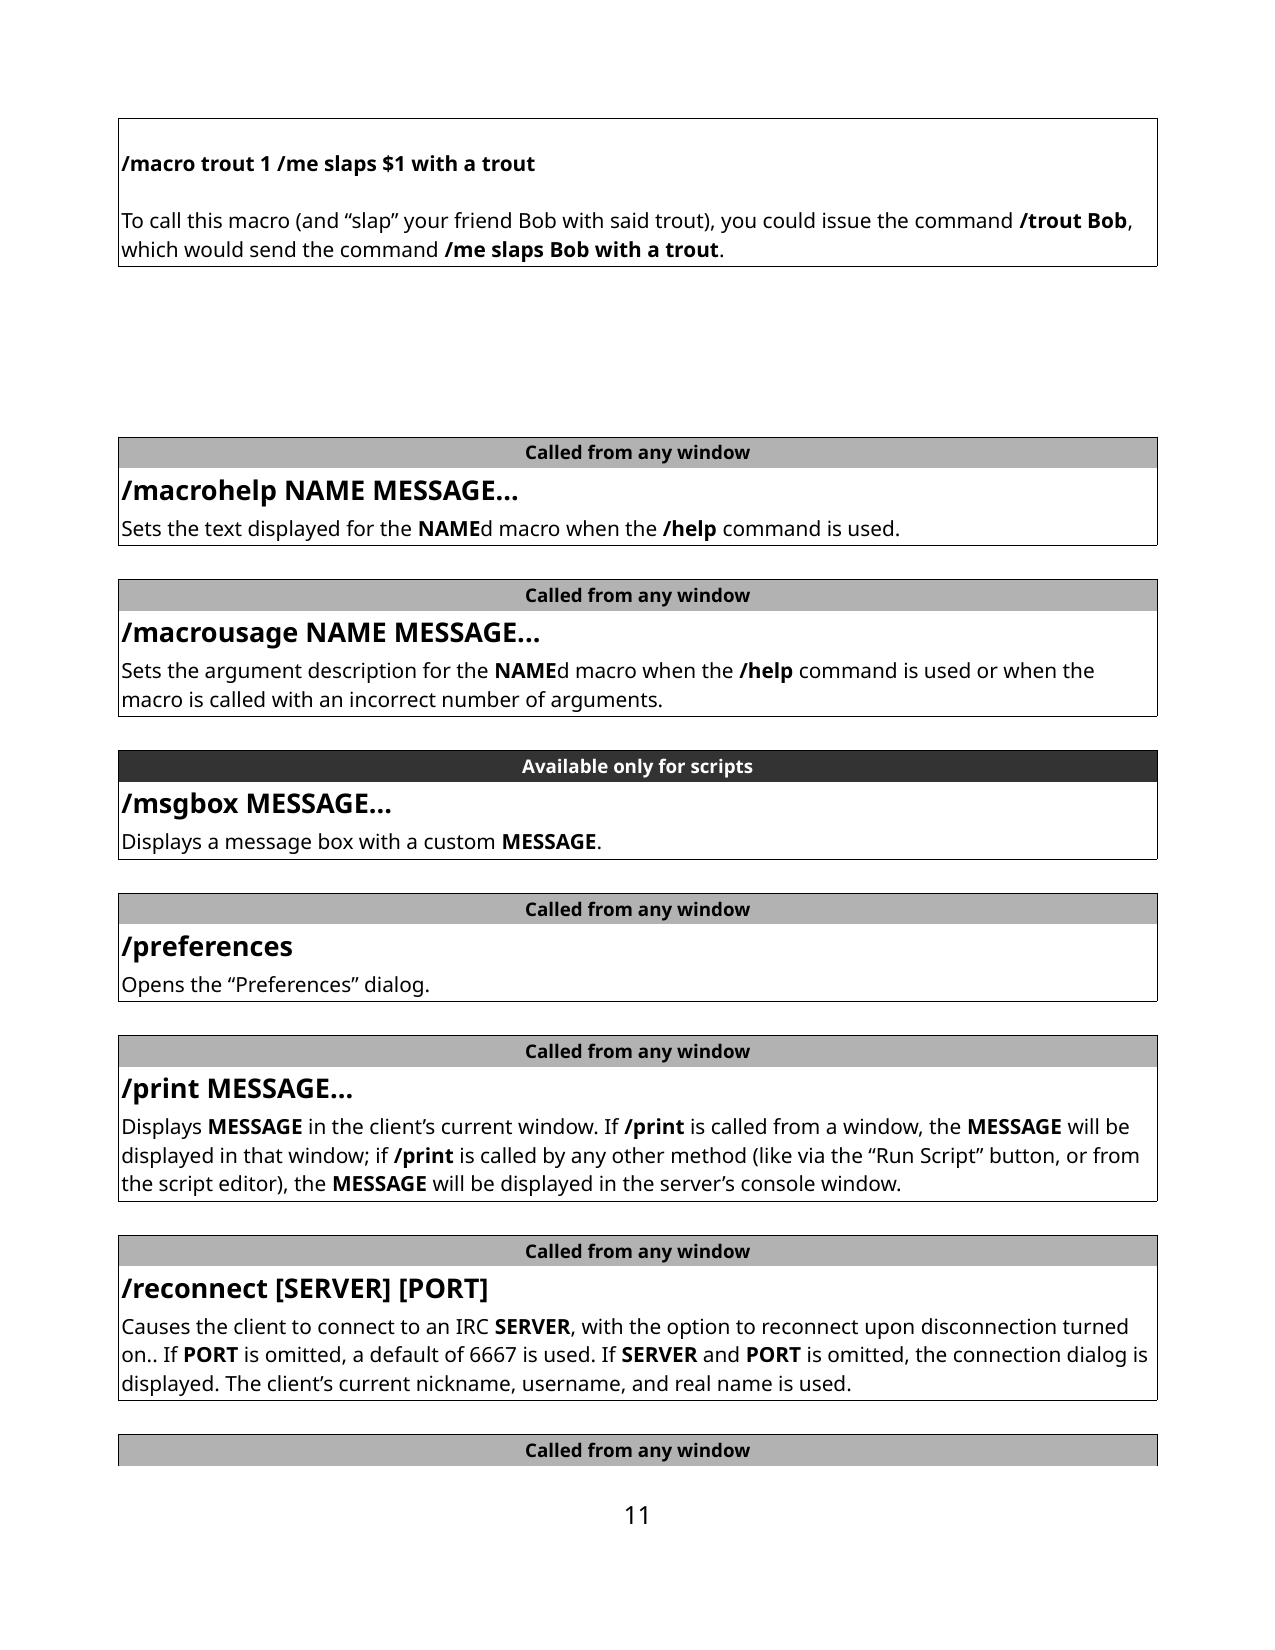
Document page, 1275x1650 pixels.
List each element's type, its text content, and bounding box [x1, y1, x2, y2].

table_header Called from any window [119, 1435, 1157, 1466]
table_cell Sets the argument description for the NAMEd macro when the /help command is used or when the macro is called with an incorrect number of arguments. [119, 653, 1157, 716]
table_header Called from any window [119, 894, 1157, 924]
table_cell /reconnect [SERVER] [PORT] [119, 1266, 1157, 1309]
table_cell Sets the text displayed for the NAMEd macro when the /help command is used. [119, 511, 1157, 545]
table_header Called from any window [119, 438, 1157, 468]
table_cell Displays a message box with a custom MESSAGE. [119, 824, 1157, 859]
table_header Available only for scripts [119, 751, 1157, 782]
table_cell Displays MESSAGE in the client’s current window. If /print is called from a window, the MESSAGE will be displayed in that window; if /print is called by any other method (like via the “Run Script” button, or from the script editor), the MESSAGE will be displayed in the server’s console window. [119, 1110, 1157, 1201]
table_cell Opens the “Preferences” dialog. [119, 967, 1157, 1001]
table_header Called from any window [119, 580, 1157, 611]
table_cell /msgbox MESSAGE... [119, 782, 1157, 824]
table_cell /print MESSAGE... [119, 1067, 1157, 1109]
table_cell /macrousage NAME MESSAGE... [119, 611, 1157, 653]
table_cell /preferences [119, 924, 1157, 967]
table_cell Causes the client to connect to an IRC SERVER, with the option to reconnect upon disconnection turned on.. If PORT is omitted, a default of 6667 is used. If SERVER and PORT is omitted, the connection dialog is displayed. The client’s current nickname, username, and real name is used. [119, 1309, 1157, 1400]
table_header Called from any window [119, 1036, 1157, 1067]
table_cell /macro trout 1 /me slaps $1 with a trout To call this macro (and “slap” your friend Bob with said trout), you could issue the command /trout Bob, which would send the command /me slaps Bob with a trout. [119, 119, 1157, 266]
table_header Called from any window [119, 1236, 1157, 1266]
table_cell /macrohelp NAME MESSAGE... [119, 468, 1157, 511]
